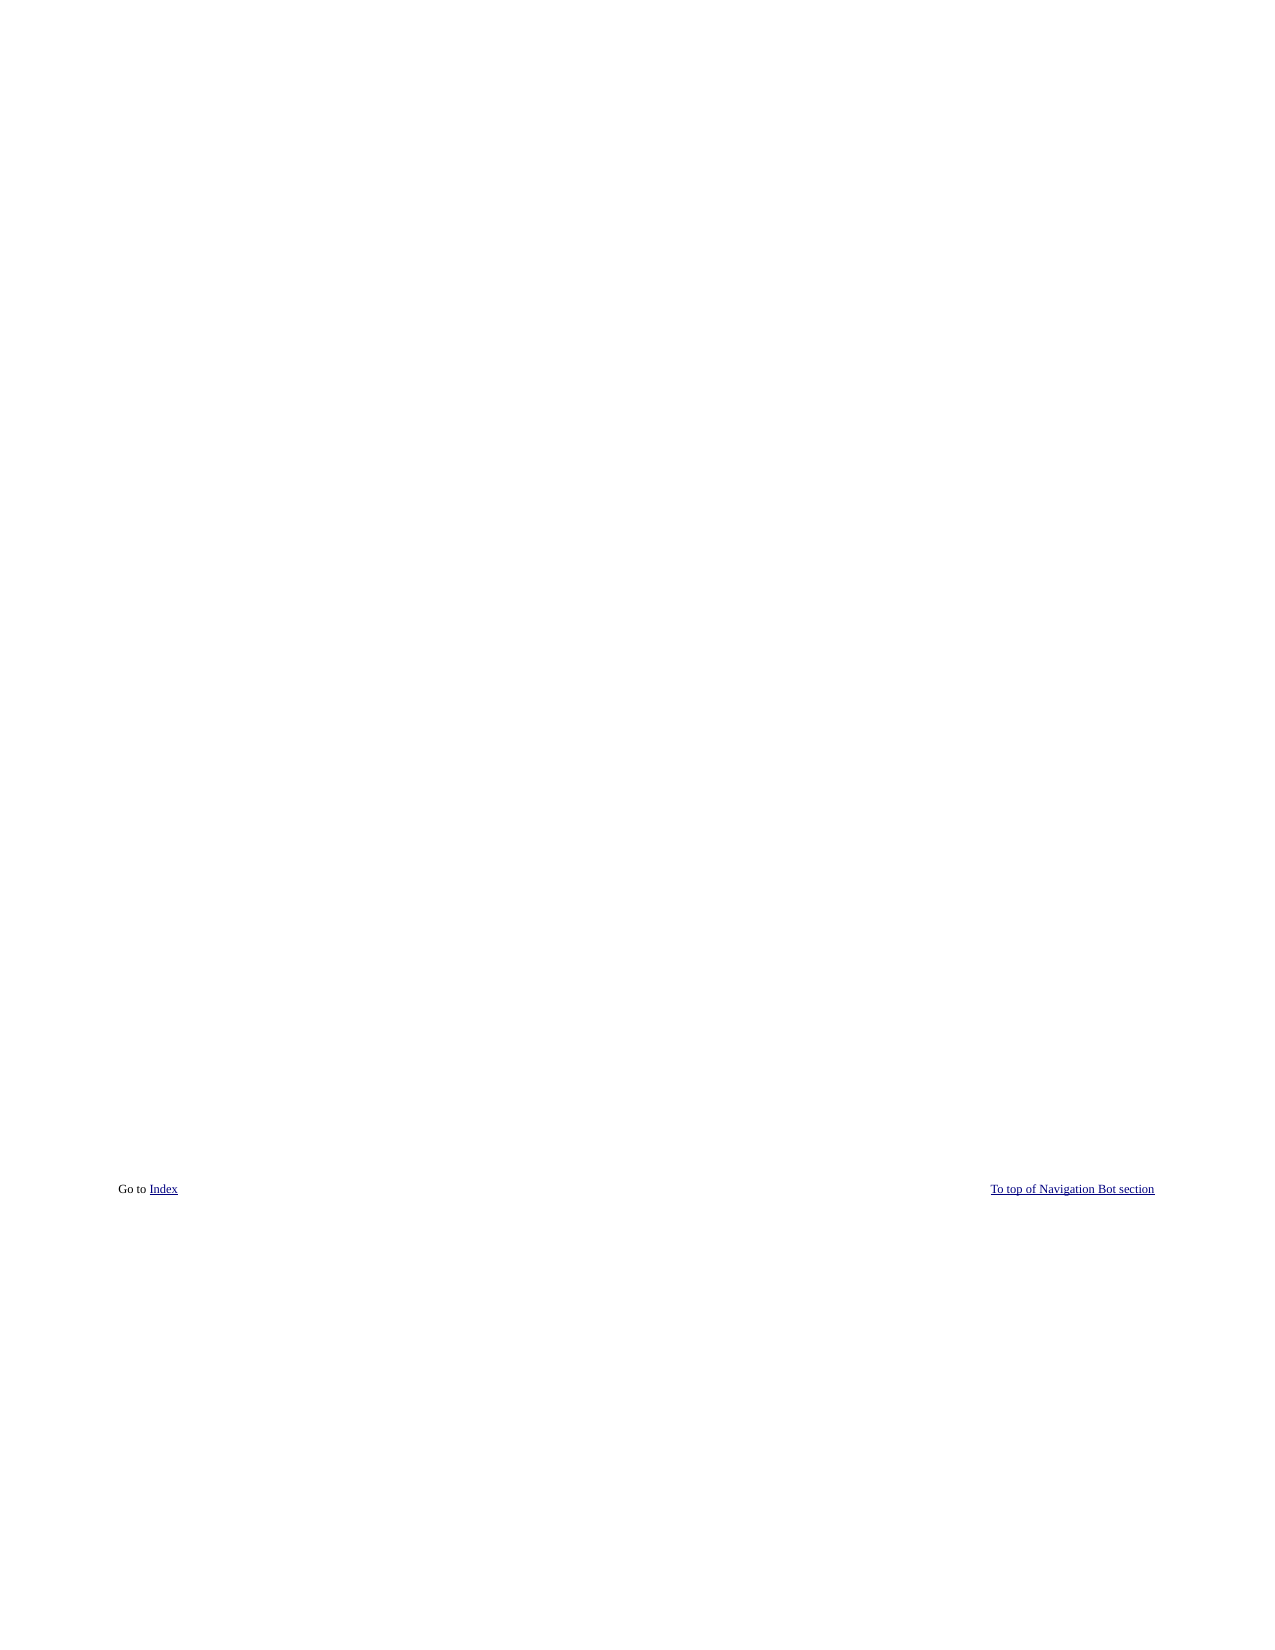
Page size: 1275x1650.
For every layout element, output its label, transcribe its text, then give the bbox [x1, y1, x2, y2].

text Go to Index To top of Navigation Bot section [118, 1182, 1157, 1196]
